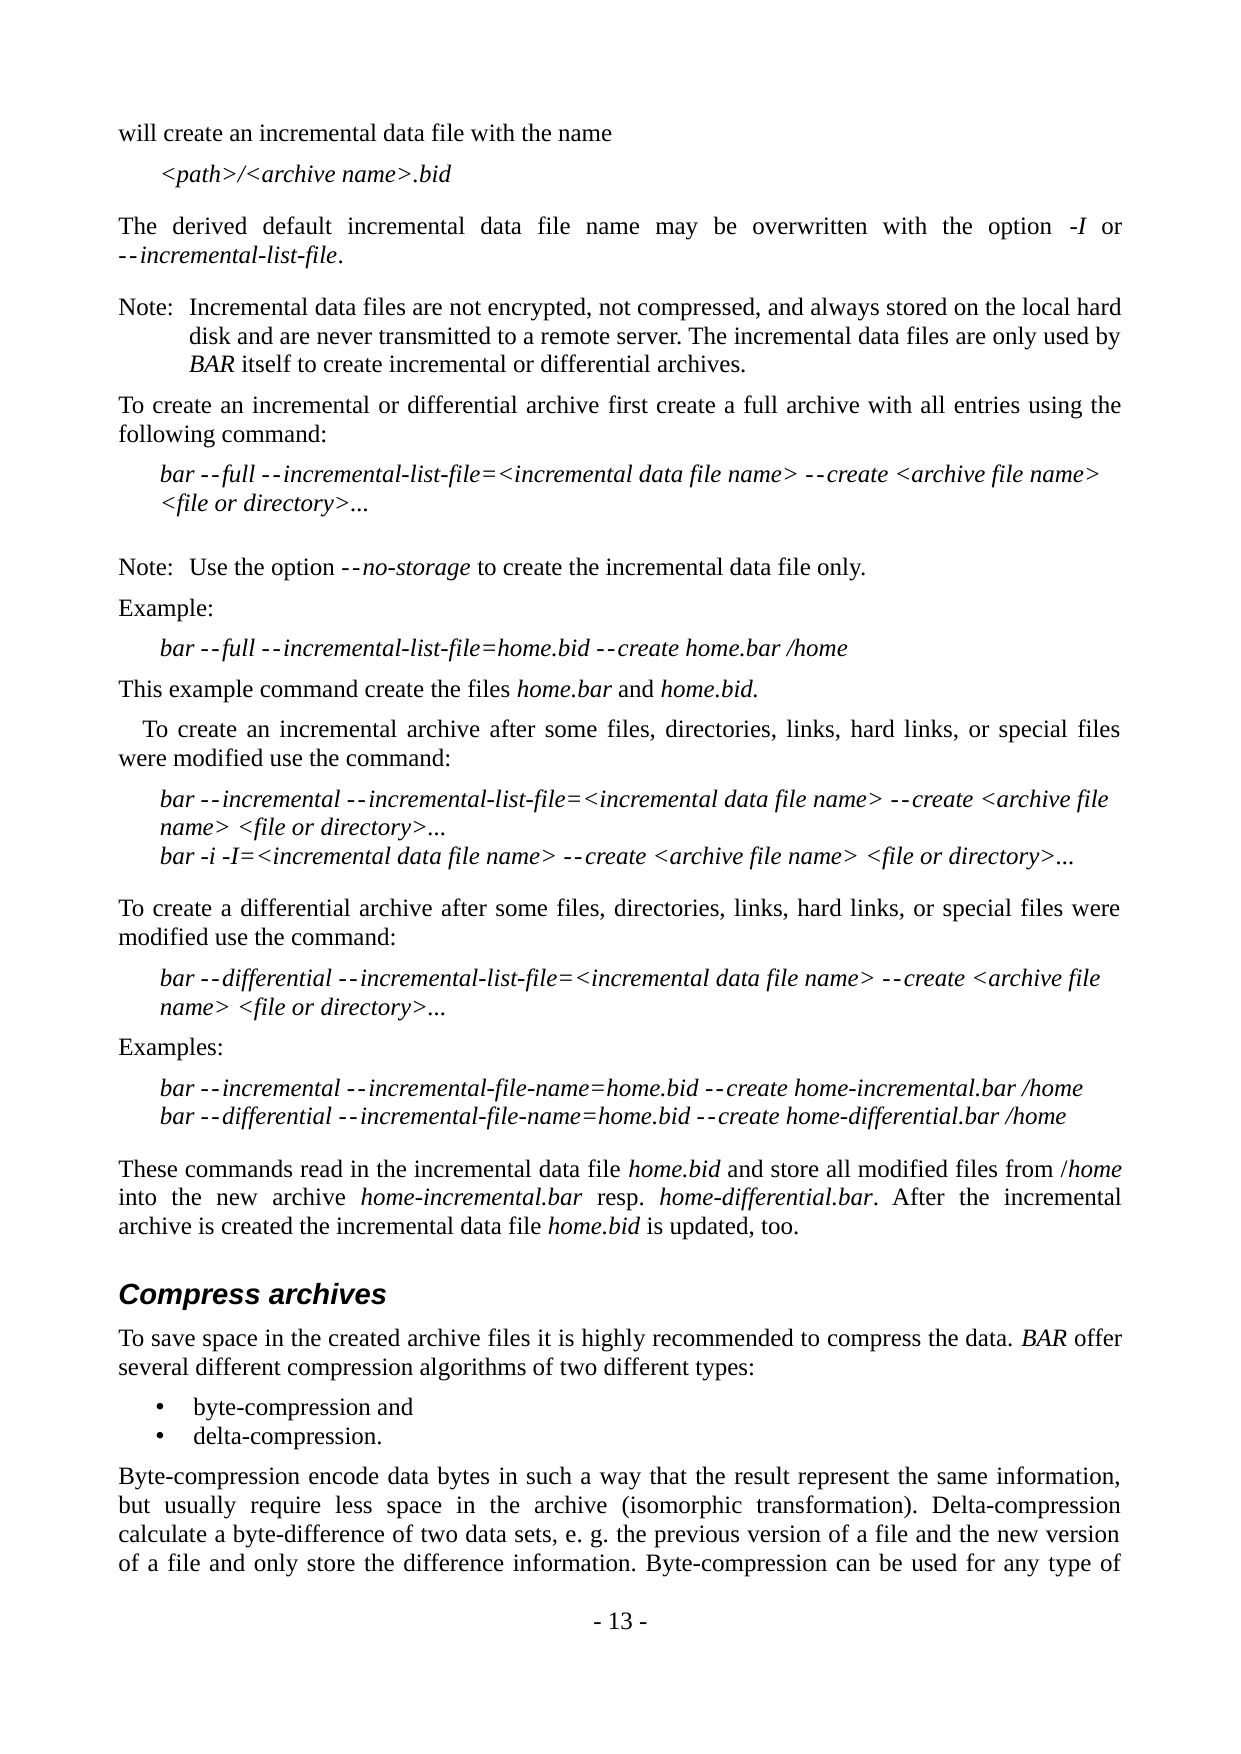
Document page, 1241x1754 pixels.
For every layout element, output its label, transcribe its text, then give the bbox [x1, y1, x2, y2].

text The derived default incremental data file name may be overwritten with the option -I or ‑‑incremental-list-file. [118, 211, 1122, 268]
text Examples: [118, 1032, 1122, 1061]
text <path>/<archive name>.bid [159, 159, 1122, 187]
text bar ‑‑differential ‑‑incremental-file-name=home.bid ‑‑create home-differential.bar /home [159, 1101, 1122, 1130]
text bar ‑‑incremental ‑‑incremental-file-name=home.bid ‑‑create home-incremental.bar /home [159, 1073, 1122, 1101]
text bar ‑‑differential ‑‑incremental-list-file=<incremental data file name> ‑‑create <archive file name> <file or directory>... [159, 963, 1122, 1020]
text bar ‑‑full ‑‑incremental-list-file=home.bid ‑‑create home.bar /home [159, 633, 1122, 662]
text Note: Use the option ‑‑no-storage to create the incremental data file only. [118, 552, 1122, 581]
text To save space in the created archive files it is highly recommended to compress the data. BAR offer several different compression algorithms of two different types: [118, 1323, 1122, 1380]
list byte-compression and [156, 1392, 1122, 1421]
text These commands read in the incremental data file home.bid and store all modified files from /home into the new archive home-incremental.bar resp. home-differential.bar. After the incremental archive is created the incremental data file home.bid is updated, too. [118, 1154, 1122, 1240]
text bar ‑‑incremental ‑‑incremental-list-file=<incremental data file name> ‑‑create <archive file name> <file or directory>... [159, 784, 1122, 841]
text To create an incremental archive after some files, directories, links, hard links, or special files were modified use the command: [118, 714, 1122, 772]
text bar -i -I=<incremental data file name> ‑‑create <archive file name> <file or directory>... [159, 841, 1122, 870]
text Note: Incremental data files are not encrypted, not compressed, and always stored on the local hard disk and are never transmitted to a remote server. The incremental data files are only used by BAR itself to create incremental or differential archives. [118, 292, 1122, 378]
text To create an incremental or differential archive first create a full archive with all entries using the following command: [118, 390, 1122, 448]
text This example command create the files home.bar and home.bid. [118, 674, 1122, 703]
subtitle Compress archives [118, 1277, 1122, 1310]
text Example: [118, 593, 1122, 622]
text Byte-compression encode data bytes in such a way that the result represent the same information, but usually require less space in the archive (isomorphic transformation). Delta-compression calculate a byte-difference of two data sets, e. g. the previous version of a file and the new version of a file and only store the difference information. Byte-compression can be used for any type of [118, 1461, 1122, 1576]
list delta-compression. [156, 1421, 1122, 1449]
text To create a differential archive after some files, directories, links, hard links, or special files were modified use the command: [118, 893, 1122, 951]
text bar ‑‑full ‑‑incremental-list-file=<incremental data file name> ‑‑create <archive file name> <file or directory>... [159, 459, 1122, 517]
text will create an incremental data file with the name [118, 118, 1122, 147]
